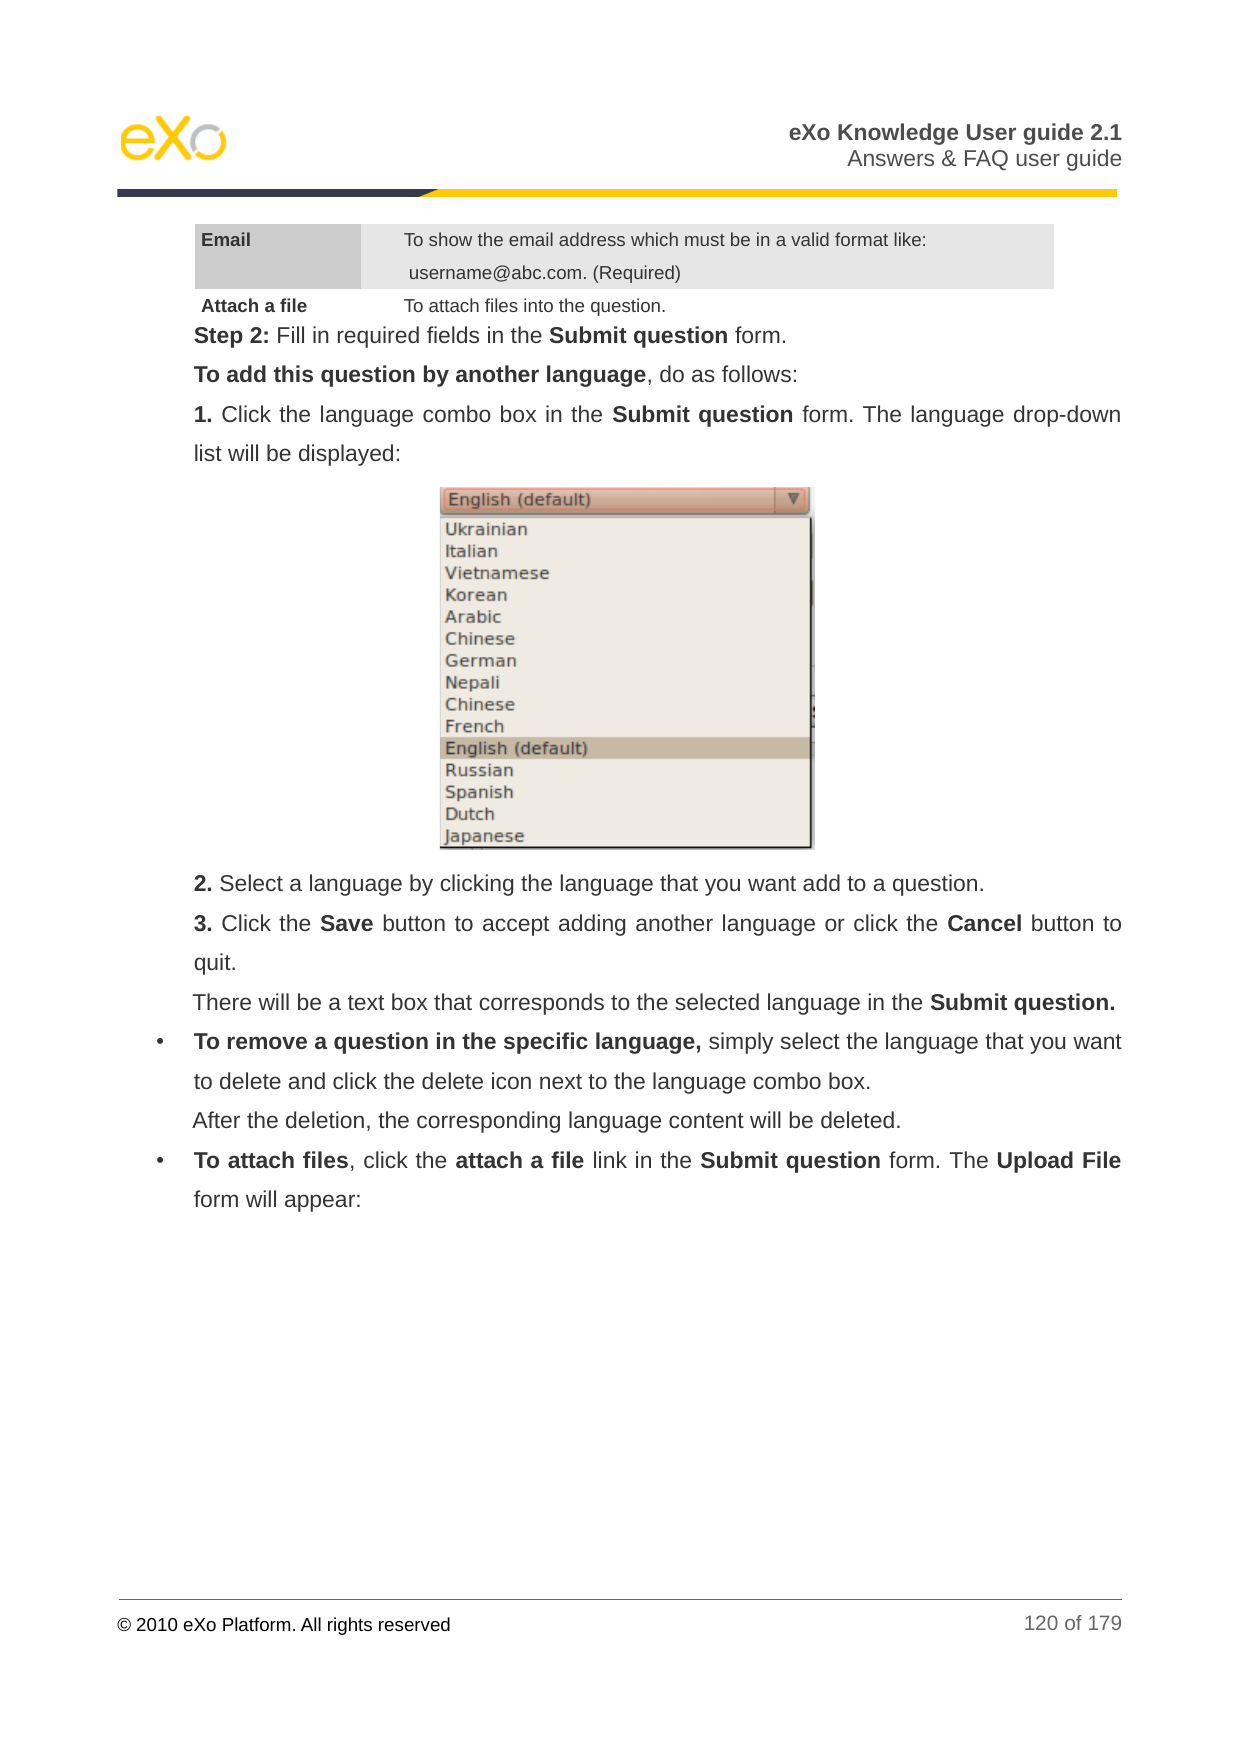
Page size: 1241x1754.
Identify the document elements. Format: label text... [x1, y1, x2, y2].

list To attach files, click the attach a file link in the Submit question form. The Upload File form will appear: [156, 1147, 1122, 1213]
table_cell To show the email address which must be in a valid format like: username@abc.com. (Required) [361, 224, 1054, 289]
picture [120, 115, 227, 161]
picture [117, 189, 1118, 197]
text There will be a text box that corresponds to the selected language in the Submit question. [0, 989, 1122, 1015]
text After the deletion, the corresponding language content will be deleted. [118, 1107, 1122, 1134]
list 1. Click the language combo box in the Submit question form. The language drop-down list will be displayed: [156, 401, 1122, 467]
picture [439, 487, 815, 850]
list 2. Select a language by clicking the language that you want add to a question. [156, 850, 1122, 897]
list To add this question by another language, do as follows: [156, 361, 1122, 388]
list 3. Click the Save button to accept adding another language or click the Cancel button to quit. [156, 910, 1122, 976]
list Step 2: Fill in required fields in the Submit question form. [156, 322, 1122, 348]
list To remove a question in the specific language, simply select the language that you want to delete and click the delete icon next to the language combo box. [156, 1028, 1122, 1094]
table_cell To attach files into the question. [361, 289, 1054, 322]
table_cell Attach a file [195, 289, 361, 322]
table_cell Email [195, 224, 361, 289]
